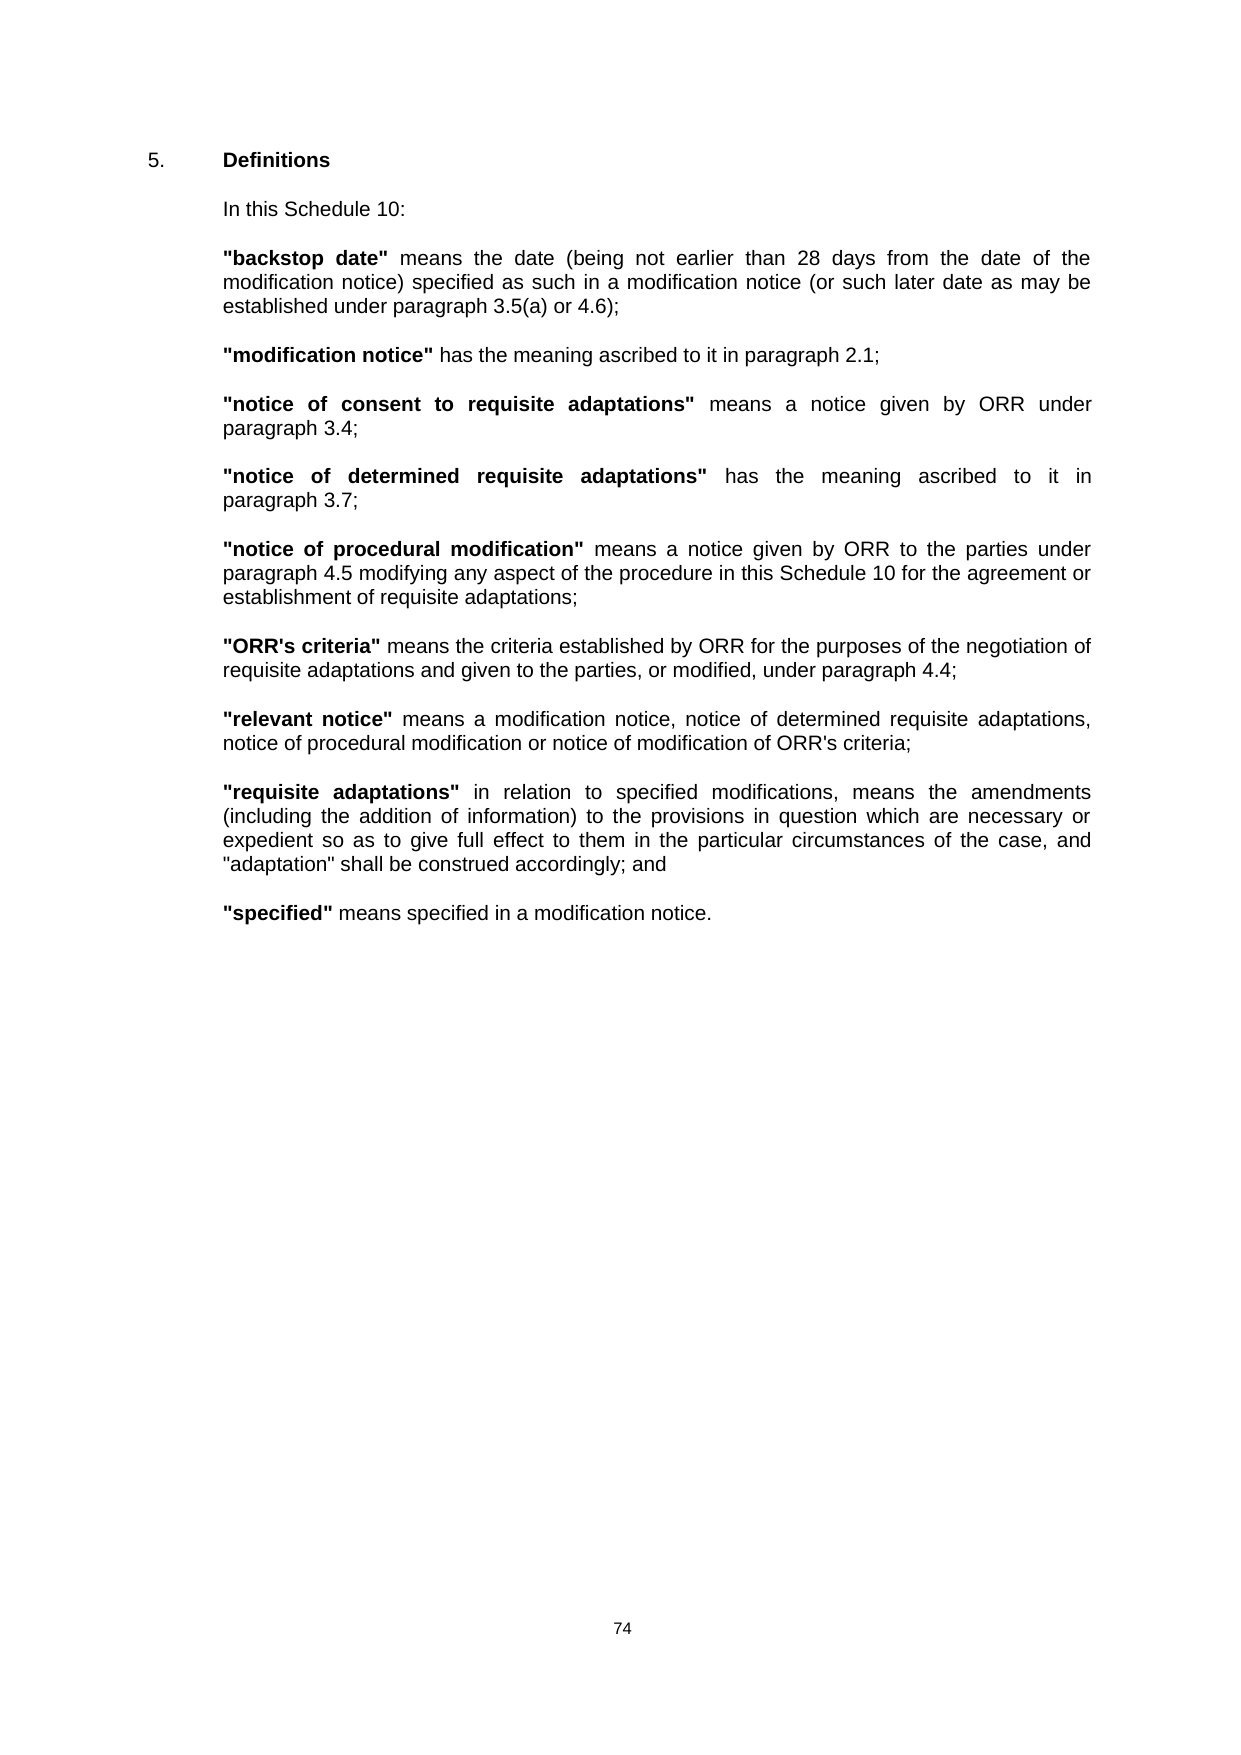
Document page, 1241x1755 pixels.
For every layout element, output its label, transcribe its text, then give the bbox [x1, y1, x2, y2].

text "requisite adaptations" in relation to specified modifications, means the amendments (including the addition of information) to the provisions in question which are necessary or expedient so as to give full effect to them in the particular circumstances of the case, and "adaptation" shall be construed accordingly; and [223, 780, 1093, 876]
text "notice of determined requisite adaptations" has the meaning ascribed to it in paragraph 3.7; [223, 464, 1093, 512]
list Definitions [148, 148, 1093, 172]
text "ORR's criteria" means the criteria established by ORR for the purposes of the negotiation of requisite adaptations and given to the parties, or modified, under paragraph 4.4; [223, 634, 1093, 682]
text "notice of consent to requisite adaptations" means a notice given by ORR under paragraph 3.4; [223, 391, 1093, 439]
text "backstop date" means the date (being not earlier than 28 days from the date of the modification notice) specified as such in a modification notice (or such later date as may be established under paragraph 3.5(a) or 4.6); [223, 246, 1093, 317]
text "notice of procedural modification" means a notice given by ORR to the parties under paragraph 4.5 modifying any aspect of the procedure in this Schedule 10 for the agreement or establishment of requisite adaptations; [223, 537, 1093, 609]
text "modification notice" has the meaning ascribed to it in paragraph 2.1; [223, 342, 1093, 366]
text "relevant notice" means a modification notice, notice of determined requisite adaptations, notice of procedural modification or notice of modification of ORR's criteria; [223, 707, 1093, 755]
text "specified" means specified in a modification notice. [223, 901, 1093, 925]
text In this Schedule 10: [223, 197, 1093, 221]
